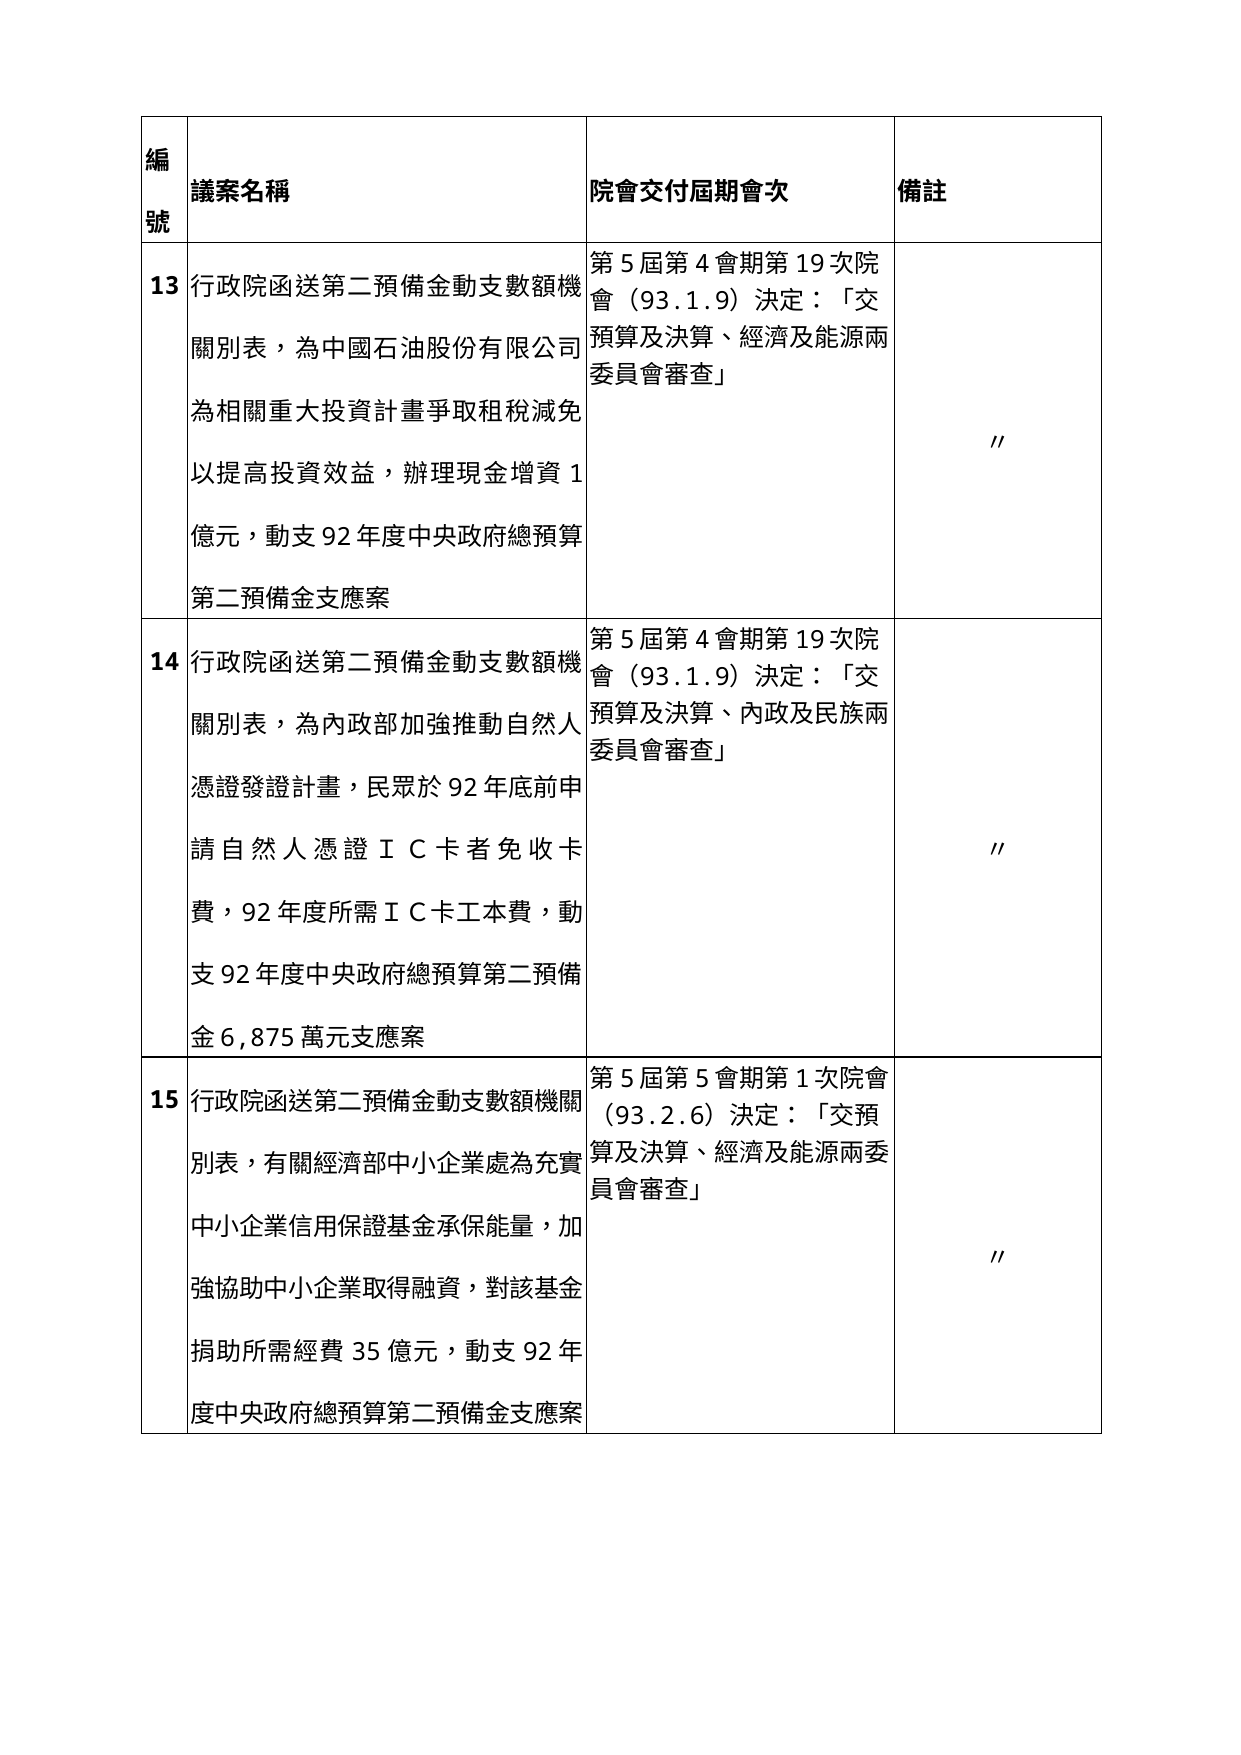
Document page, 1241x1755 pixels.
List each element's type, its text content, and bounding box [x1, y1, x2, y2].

table_cell 行政院函送第二預備金動支數額機關別表，為內政部加強推動自然人憑證發證計畫，民眾於92年底前申請自然人憑證ＩＣ卡者免收卡費，92年度所需ＩＣ卡工本費，動支92年度中央政府總預算第二預備金6,875萬元支應案 [188, 619, 586, 1056]
table_cell 第5屆第4會期第19次院會（93.1.9）決定：「交預算及決算、經濟及能源兩委員會審查」 [587, 243, 894, 618]
table_header 備註 [895, 117, 1101, 242]
table_cell 〃 [895, 619, 1101, 1056]
table_cell 行政院函送第二預備金動支數額機關別表，有關經濟部中小企業處為充實中小企業信用保證基金承保能量，加強協助中小企業取得融資，對該基金捐助所需經費35億元，動支92年度中央政府總預算第二預備金支應案 [188, 1058, 586, 1432]
table_cell 14 [142, 619, 187, 1056]
table_cell 第5屆第5會期第1次院會（93.2.6）決定：「交預算及決算、經濟及能源兩委員會審查」 [587, 1058, 894, 1432]
table_header 編號 [142, 117, 187, 242]
table_cell 〃 [895, 243, 1101, 618]
table_header 院會交付屆期會次 [587, 117, 894, 242]
table_cell 13 [142, 243, 187, 618]
table_cell 行政院函送第二預備金動支數額機關別表，為中國石油股份有限公司為相關重大投資計畫爭取租稅減免以提高投資效益，辦理現金增資1億元，動支92年度中央政府總預算第二預備金支應案 [188, 243, 586, 618]
table_cell 第5屆第4會期第19次院會（93.1.9）決定：「交預算及決算、內政及民族兩委員會審查」 [587, 619, 894, 1056]
table_cell 15 [142, 1058, 187, 1432]
table_cell 〃 [895, 1058, 1101, 1432]
table_header 議案名稱 [188, 117, 586, 242]
